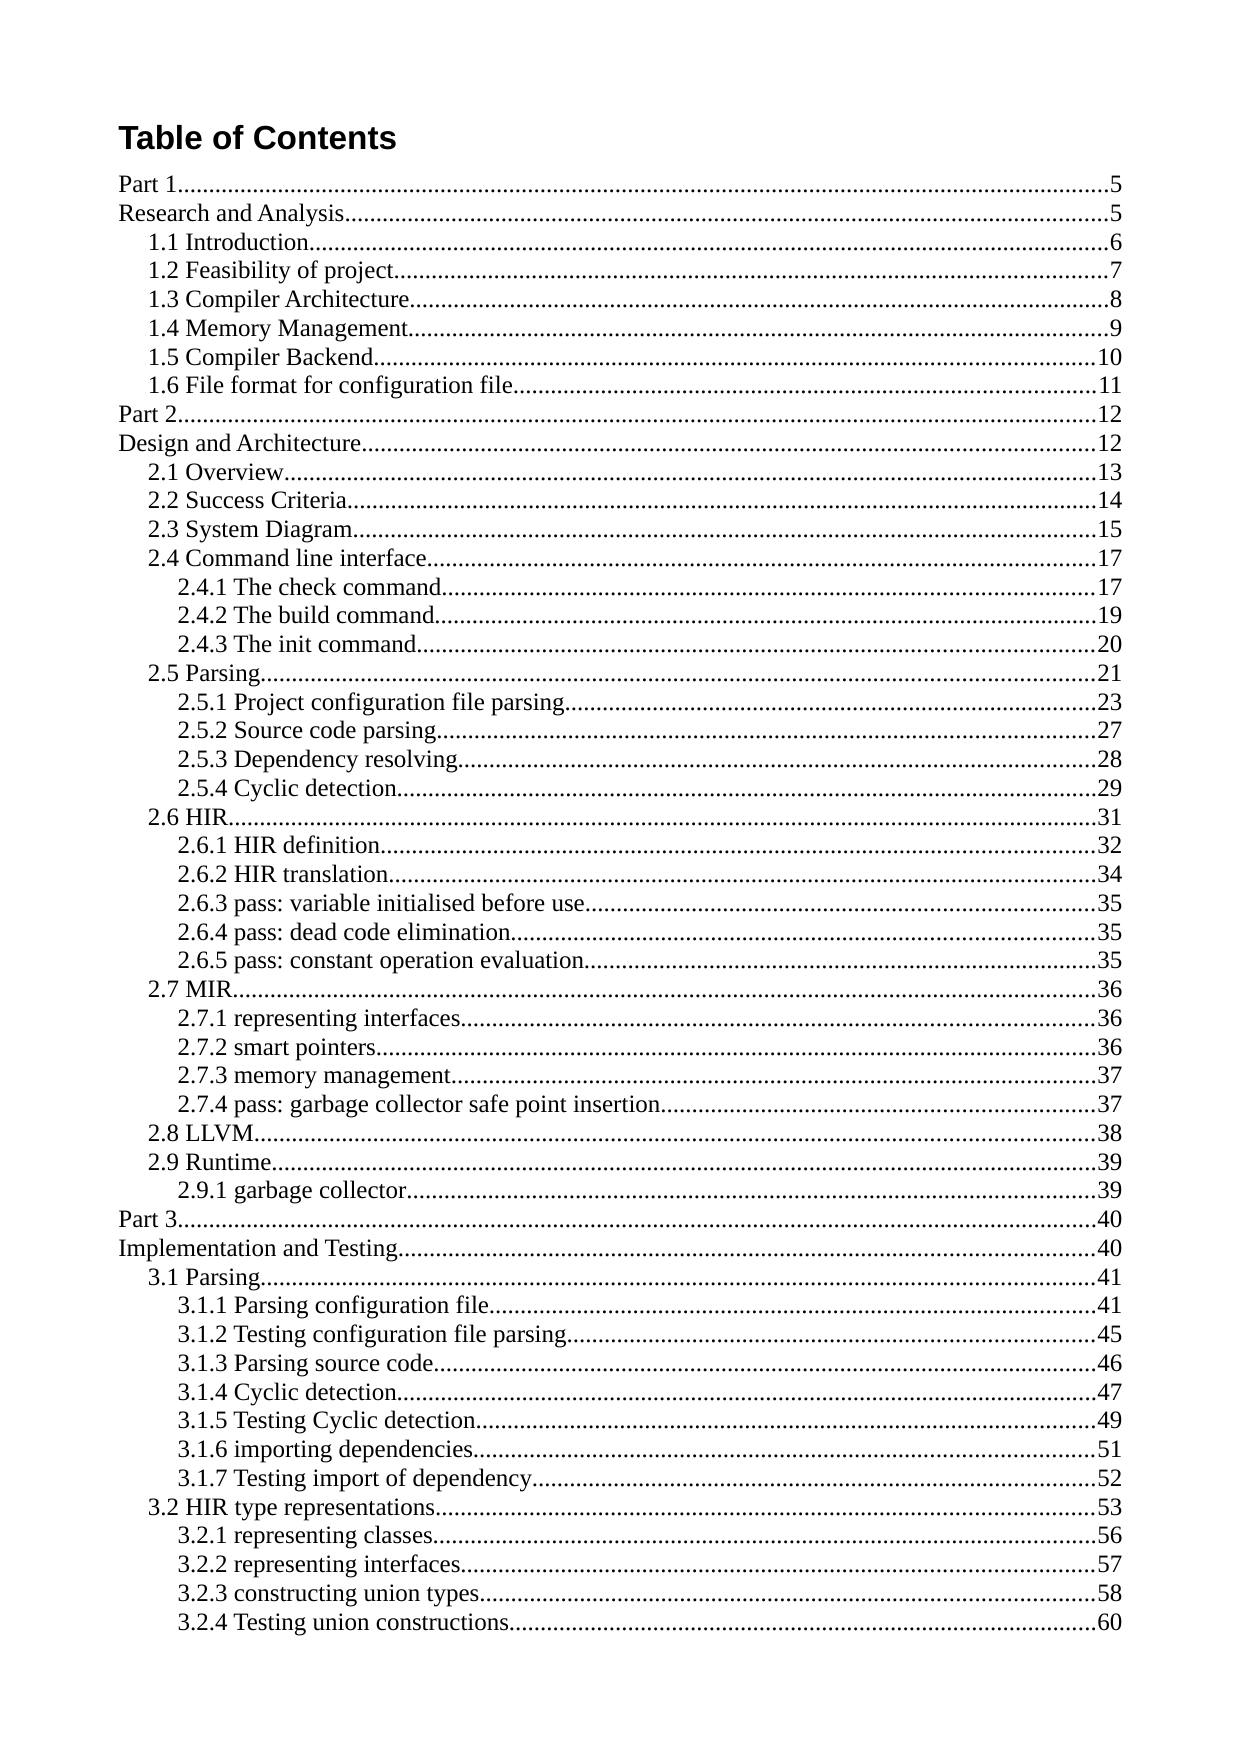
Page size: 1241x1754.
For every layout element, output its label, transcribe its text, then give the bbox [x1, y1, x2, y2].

text Design and Architecture 12 [118, 428, 1122, 457]
text 2.6.3 pass: variable initialised before use 35 [177, 888, 1122, 917]
text 2.8 LLVM 38 [148, 1118, 1122, 1147]
text 1.6 File format for configuration file 11 [148, 370, 1122, 399]
subtitle Table of Contents [118, 118, 1122, 157]
text 2.4.3 The init command 20 [177, 629, 1122, 658]
text 2.6.4 pass: dead code elimination 35 [177, 917, 1122, 945]
text 3.1.6 importing dependencies 51 [177, 1434, 1122, 1463]
text 2.5.4 Cyclic detection 29 [177, 773, 1122, 802]
text 2.3 System Diagram 15 [148, 514, 1122, 543]
text Part 3 40 [118, 1204, 1122, 1233]
text 2.7.3 memory management 37 [177, 1060, 1122, 1089]
text 2.9.1 garbage collector 39 [177, 1175, 1122, 1204]
text 2.6.2 HIR translation 34 [177, 859, 1122, 888]
text 2.7.2 smart pointers 36 [177, 1032, 1122, 1060]
text 3.1.5 Testing Cyclic detection 49 [177, 1405, 1122, 1434]
text 3.1 Parsing 41 [148, 1262, 1122, 1290]
text 2.5 Parsing 21 [148, 658, 1122, 687]
text 2.7.1 representing interfaces 36 [177, 1003, 1122, 1032]
text 3.1.7 Testing import of dependency 52 [177, 1463, 1122, 1492]
text 1.5 Compiler Backend 10 [148, 342, 1122, 370]
text Implementation and Testing 40 [118, 1233, 1122, 1262]
text 2.5.1 Project configuration file parsing 23 [177, 687, 1122, 715]
text 2.4.1 The check command 17 [177, 572, 1122, 600]
text 2.6 HIR 31 [148, 802, 1122, 830]
text Part 1 5 [118, 169, 1122, 198]
text 2.2 Success Criteria 14 [148, 485, 1122, 514]
text Research and Analysis 5 [118, 198, 1122, 227]
text 3.2.2 representing interfaces 57 [177, 1549, 1122, 1578]
text 3.2.3 constructing union types 58 [177, 1578, 1122, 1607]
text 2.6.1 HIR definition 32 [177, 830, 1122, 859]
text 2.1 Overview 13 [148, 457, 1122, 485]
text 1.3 Compiler Architecture 8 [148, 284, 1122, 313]
text 3.2.1 representing classes 56 [177, 1520, 1122, 1549]
text 2.5.2 Source code parsing 27 [177, 715, 1122, 744]
text 1.4 Memory Management 9 [148, 313, 1122, 342]
text Part 2 12 [118, 399, 1122, 428]
text 3.1.2 Testing configuration file parsing 45 [177, 1319, 1122, 1348]
text 1.2 Feasibility of project 7 [148, 255, 1122, 284]
text 2.4.2 The build command 19 [177, 600, 1122, 629]
text 2.7.4 pass: garbage collector safe point insertion 37 [177, 1089, 1122, 1118]
text 2.5.3 Dependency resolving 28 [177, 744, 1122, 773]
text 3.1.4 Cyclic detection 47 [177, 1377, 1122, 1405]
text 2.7 MIR 36 [148, 974, 1122, 1003]
text 3.2 HIR type representations 53 [148, 1492, 1122, 1520]
text 3.2.4 Testing union constructions 60 [177, 1607, 1122, 1635]
text 3.1.3 Parsing source code 46 [177, 1348, 1122, 1377]
text 3.1.1 Parsing configuration file 41 [177, 1290, 1122, 1319]
text 2.9 Runtime 39 [148, 1147, 1122, 1175]
text 2.6.5 pass: constant operation evaluation 35 [177, 945, 1122, 974]
text 1.1 Introduction 6 [148, 227, 1122, 255]
text 2.4 Command line interface 17 [148, 543, 1122, 572]
